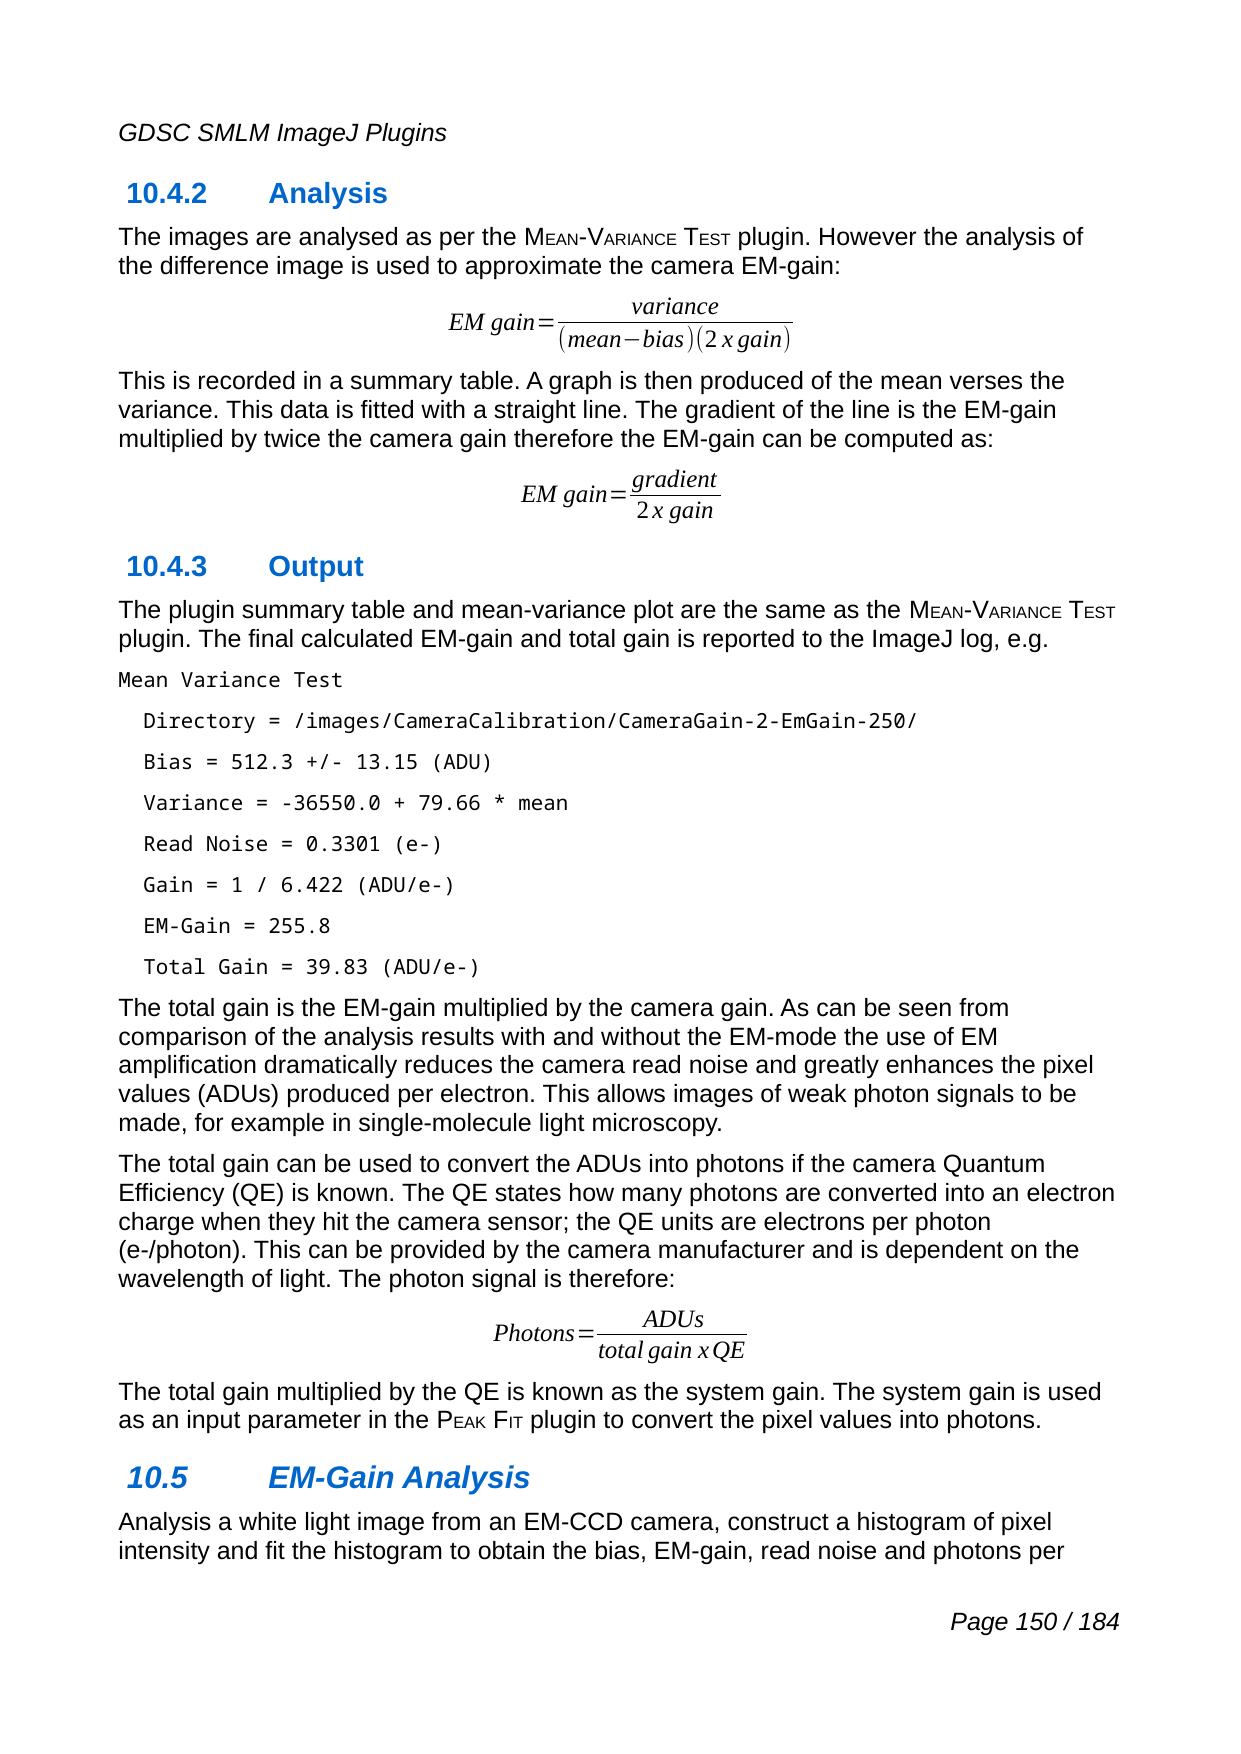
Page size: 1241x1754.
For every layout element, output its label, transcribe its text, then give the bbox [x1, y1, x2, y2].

text Bias = 512.3 +/- 13.15 (ADU) [118, 747, 1122, 776]
text Directory = /images/CameraCalibration/CameraGain-2-EmGain-250/ [118, 706, 1122, 735]
subtitle Analysis [118, 176, 1122, 210]
text Gain = 1 / 6.422 (ADU/e-) [118, 870, 1122, 898]
text Read Noise = 0.3301 (e-) [118, 829, 1122, 857]
text The total gain can be used to convert the ADUs into photons if the camera Quantum Efficiency (QE) is known. The QE states how many photons are converted into an electron charge when they hit the camera sensor; the QE units are electrons per photon (e-/photon). This can be provided by the camera manufacturer and is dependent on the wavelength of light. The photon signal is therefore: [118, 1149, 1122, 1293]
text Variance = -36550.0 + 79.66 * mean [118, 788, 1122, 817]
subtitle Output [118, 549, 1122, 583]
text This is recorded in a summary table. A graph is then produced of the mean verses the variance. This data is fitted with a straight line. The gradient of the line is the EM-gain multiplied by twice the camera gain therefore the EM-gain can be computed as: [118, 366, 1122, 453]
subtitle EM-Gain Analysis [118, 1459, 1122, 1495]
text EM-Gain = 255.8 [118, 911, 1122, 939]
text The total gain is the EM-gain multiplied by the camera gain. As can be seen from comparison of the analysis results with and without the EM-mode the use of EM amplification dramatically reduces the camera read noise and greatly enhances the pixel values (ADUs) produced per electron. This allows images of weak photon signals to be made, for example in single-molecule light microscopy. [118, 993, 1122, 1137]
text The total gain multiplied by the QE is known as the system gain. The system gain is used as an input parameter in the Peak Fit plugin to convert the pixel values into photons. [118, 1377, 1122, 1434]
text The images are analysed as per the Mean-Variance Test plugin. However the analysis of the difference image is used to approximate the camera EM-gain: [118, 222, 1122, 280]
text Total Gain = 39.83 (ADU/e-) [118, 952, 1122, 980]
text The plugin summary table and mean-variance plot are the same as the Mean-Variance Test plugin. The final calculated EM-gain and total gain is reported to the ImageJ log, e.g. [118, 595, 1122, 653]
text Analysis a white light image from an EM-CCD camera, construct a histogram of pixel intensity and fit the histogram to obtain the bias, EM-gain, read noise and photons per [118, 1507, 1122, 1565]
text Mean Variance Test [118, 665, 1122, 694]
